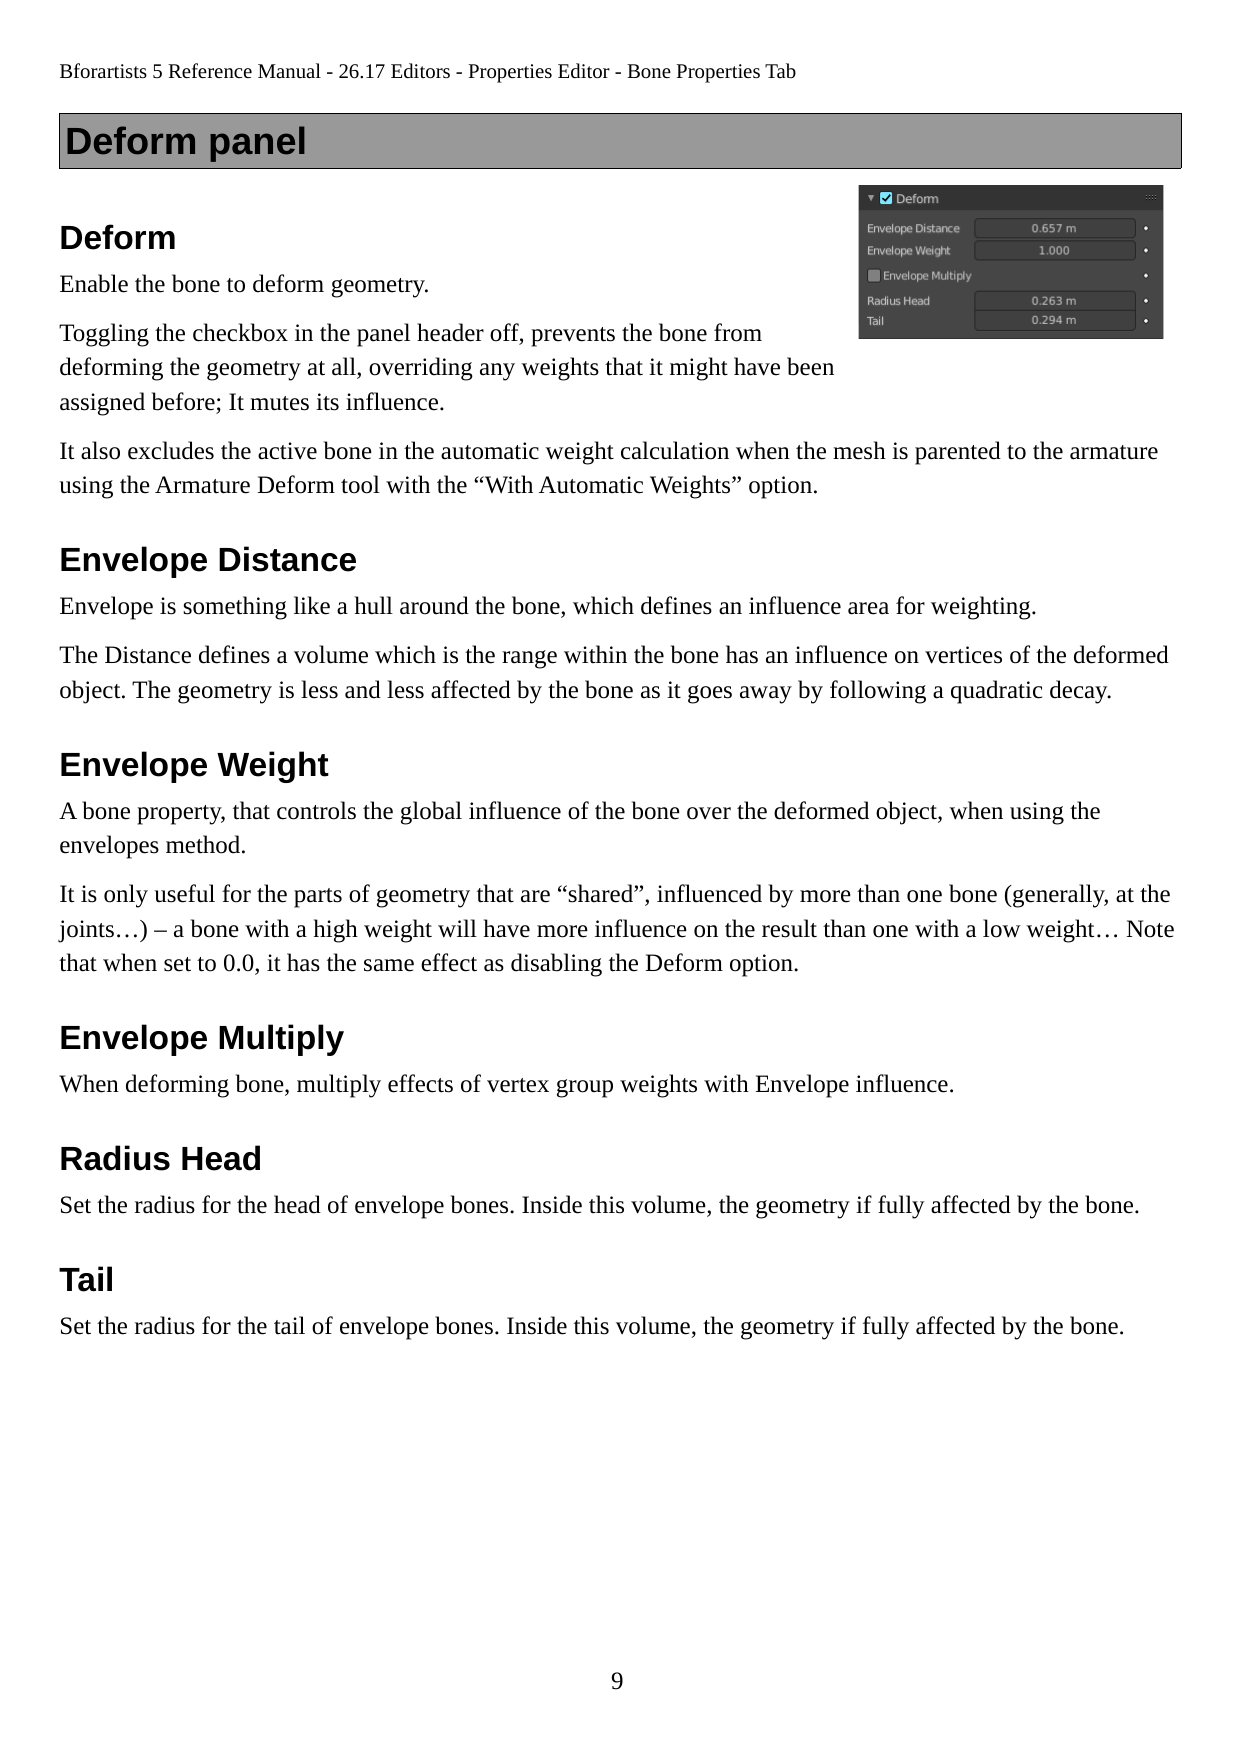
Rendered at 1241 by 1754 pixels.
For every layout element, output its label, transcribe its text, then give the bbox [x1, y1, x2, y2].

text It is only useful for the parts of geometry that are “shared”, influenced by more than one bone (generally, at the joints…) – a bone with a high weight will have more influence on the result than one with a low weight… Note that when set to 0.0, it has the same effect as disabling the Deform option. [59, 879, 1181, 977]
text The Distance defines a volume which is the range within the bone has an influence on vertices of the deformed object. The geometry is less and less affected by the bone as it goes away by following a quadratic decay. [59, 640, 1181, 703]
subtitle Radius Head [59, 1139, 1181, 1178]
text A bone property, that controls the global influence of the bone over the deformed object, when using the envelopes method. [59, 796, 1181, 859]
subtitle Envelope Multiply [59, 1018, 1181, 1057]
text Toggling the checkbox in the panel header off, prevents the bone from deforming the geometry at all, overriding any weights that it might have been assigned before; It mutes its influence. [59, 318, 1181, 415]
text Set the radius for the head of envelope bones. Inside this volume, the geometry if fully affected by the bone. [59, 1190, 1181, 1219]
text Envelope is something like a hull around the bone, which defines an influence area for weighting. [59, 591, 1181, 620]
picture [858, 185, 1164, 339]
text When deforming bone, multiply effects of vertex group weights with Envelope influence. [59, 1069, 1181, 1098]
subtitle Envelope Weight [59, 745, 1181, 783]
table_header Deform panel [60, 114, 1181, 168]
text Set the radius for the tail of envelope bones. Inside this volume, the geometry if fully affected by the bone. [59, 1311, 1181, 1340]
subtitle Envelope Distance [59, 540, 1181, 579]
text Enable the bone to deform geometry. [59, 269, 858, 297]
subtitle [1164, 217, 1181, 256]
text It also excludes the active bone in the automatic weight calculation when the mesh is parented to the armature using the Armature Deform tool with the “With Automatic Weights” option. [59, 436, 1181, 499]
subtitle Tail [59, 1260, 1181, 1299]
subtitle Deform [59, 217, 858, 256]
